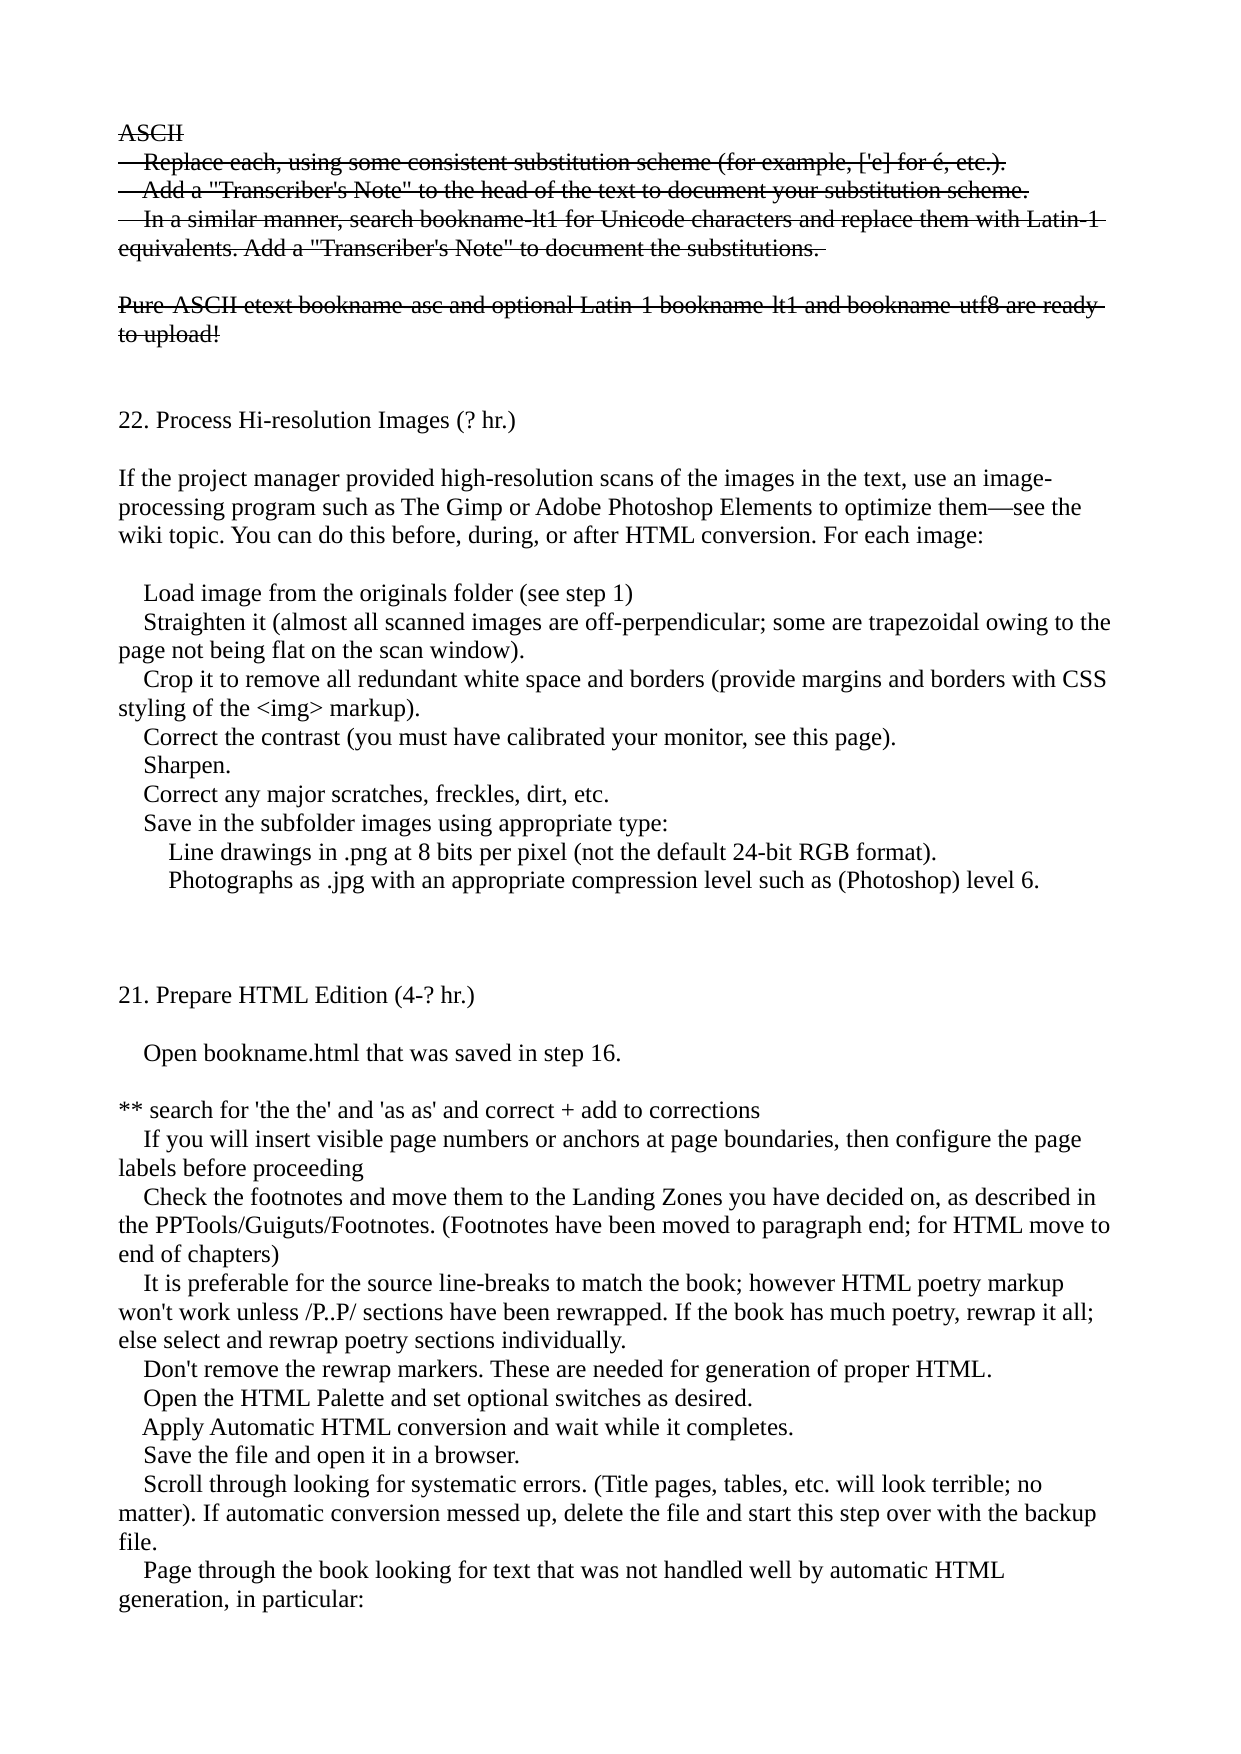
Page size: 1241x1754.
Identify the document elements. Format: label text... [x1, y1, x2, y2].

text Line drawings in .png at 8 bits per pixel (not the default 24-bit RGB format). [118, 837, 1122, 866]
text It is preferable for the source line-breaks to match the book; however HTML poetry markup won't work unless /P..P/ sections have been rewrapped. If the book has much poetry, rewrap it all; else select and rewrap poetry sections individually. [118, 1268, 1122, 1354]
text Don't remove the rewrap markers. These are needed for generation of proper HTML. [118, 1354, 1122, 1383]
text Add a "Transcriber's Note" to the head of the text to document your substitution scheme. [118, 176, 1122, 204]
text Replace each, using some consistent substitution scheme (for example, ['e] for é, etc.). [118, 147, 1122, 176]
text Open bookname.html that was saved in step 16. [118, 1038, 1122, 1067]
text Photographs as .jpg with an appropriate compression level such as (Photoshop) level 6. [118, 866, 1122, 894]
text ** search for 'the the' and 'as as' and correct + add to corrections [118, 1096, 1122, 1124]
text 22. Process Hi-resolution Images (? hr.) [118, 406, 1122, 434]
text Correct any major scratches, freckles, dirt, etc. [118, 779, 1122, 808]
text Open the HTML Palette and set optional switches as desired. [118, 1383, 1122, 1412]
text Page through the book looking for text that was not handled well by automatic HTML generation, in particular: [118, 1556, 1122, 1613]
text Check the footnotes and move them to the Landing Zones you have decided on, as described in the PPTools/Guiguts/Footnotes. (Footnotes have been moved to paragraph end; for HTML move to end of chapters) [118, 1182, 1122, 1268]
text Sharpen. [118, 751, 1122, 779]
text In a similar manner, search bookname-lt1 for Unicode characters and replace them with Latin-1 equivalents. Add a "Transcriber's Note" to document the substitutions. [118, 204, 1122, 262]
text Load image from the originals folder (see step 1) [118, 578, 1122, 607]
text Apply Automatic HTML conversion and wait while it completes. [118, 1412, 1122, 1441]
text Scroll through looking for systematic errors. (Title pages, tables, etc. will look terrible; no matter). If automatic conversion messed up, delete the file and start this step over with the backup file. [118, 1469, 1122, 1556]
text ASCII [118, 118, 1122, 147]
text Pure-ASCII etext bookname-asc and optional Latin-1 bookname-lt1 and bookname-utf8 are ready to upload! [118, 291, 1122, 348]
text Save the file and open it in a browser. [118, 1441, 1122, 1469]
text Correct the contrast (you must have calibrated your monitor, see this page). [118, 722, 1122, 751]
text Crop it to remove all redundant white space and borders (provide margins and borders with CSS styling of the <img> markup). [118, 664, 1122, 722]
text If you will insert visible page numbers or anchors at page boundaries, then configure the page labels before proceeding [118, 1124, 1122, 1182]
text Straighten it (almost all scanned images are off-perpendicular; some are trapezoidal owing to the page not being flat on the scan window). [118, 607, 1122, 664]
text If the project manager provided high-resolution scans of the images in the text, use an image-processing program such as The Gimp or Adobe Photoshop Elements to optimize them—see the wiki topic. You can do this before, during, or after HTML conversion. For each image: [118, 463, 1122, 549]
text Save in the subfolder images using appropriate type: [118, 808, 1122, 837]
text 21. Prepare HTML Edition (4-? hr.) [118, 981, 1122, 1009]
